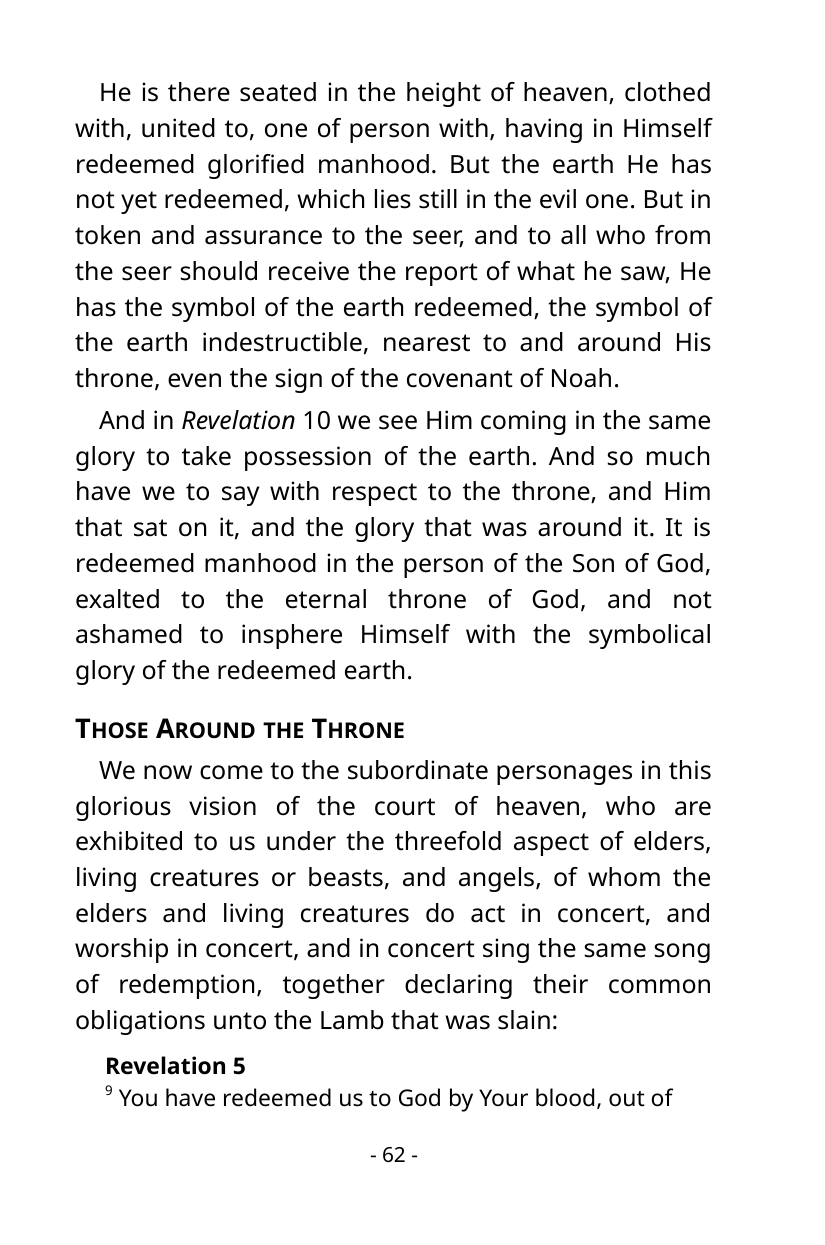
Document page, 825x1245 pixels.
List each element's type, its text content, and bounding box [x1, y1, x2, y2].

text 9 You have redeemed us to God by Your blood, out of [105, 1081, 682, 1113]
subtitle Those Around the Throne [75, 709, 712, 746]
text We now come to the subordinate personages in this glorious vision of the court of heaven, who are exhibited to us under the threefold aspect of elders, living creatures or beasts, and angels, of whom the elders and living creatures do act in concert, and worship in concert, and in concert sing the same song of redemption, together declaring their common obligations unto the Lamb that was slain: [75, 752, 712, 1037]
text Revelation 5 [105, 1050, 712, 1081]
text And in Revelation 10 we see Him coming in the same glory to take possession of the earth. And so much have we to say with respect to the throne, and Him that sat on it, and the glory that was around it. It is redeemed manhood in the person of the Son of God, exalted to the eternal throne of God, and not ashamed to insphere Himself with the symbolical glory of the redeemed earth. [75, 403, 712, 687]
text He is there seated in the height of heaven, clothed with, united to, one of person with, having in Himself redeemed glorified manhood. But the earth He has not yet redeemed, which lies still in the evil one. But in token and assurance to the seer, and to all who from the seer should receive the report of what he saw, He has the symbol of the earth redeemed, the symbol of the earth indestructible, nearest to and around His throne, even the sign of the covenant of Noah. [75, 75, 712, 395]
